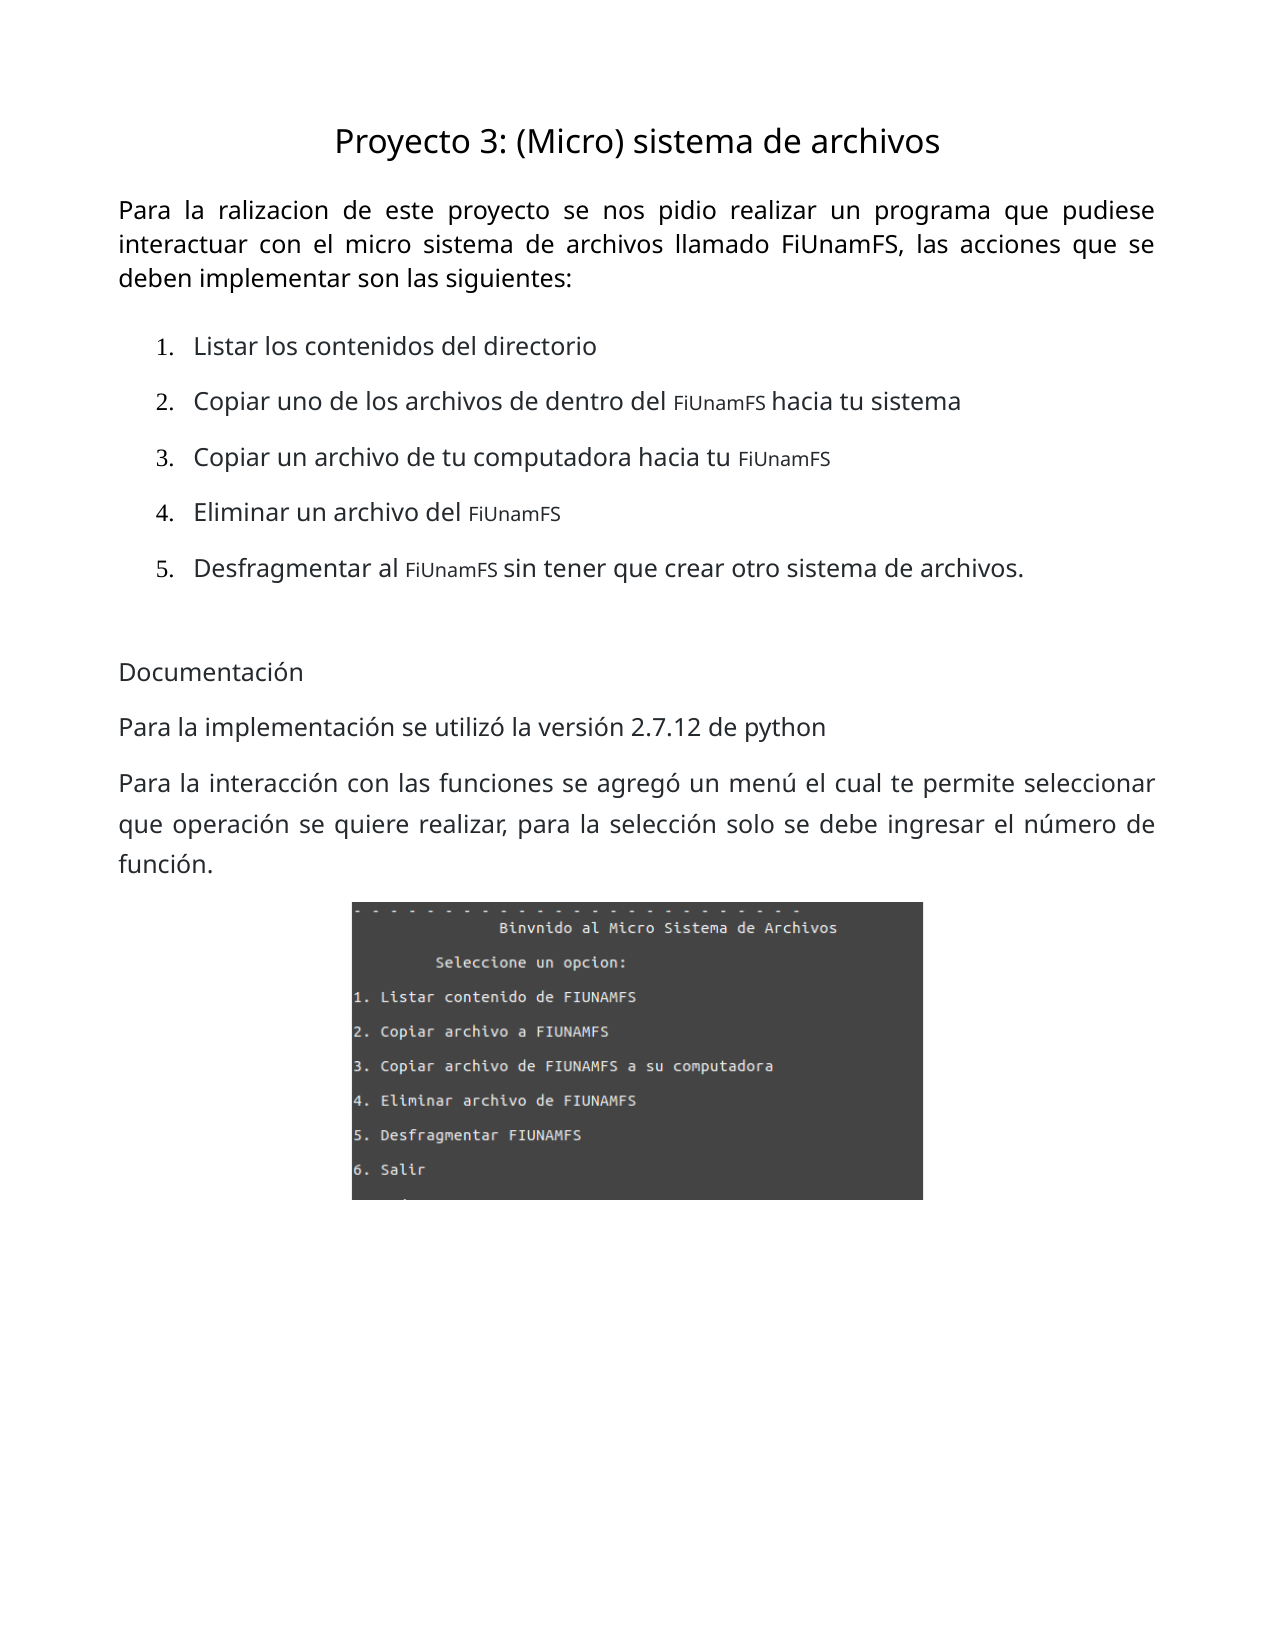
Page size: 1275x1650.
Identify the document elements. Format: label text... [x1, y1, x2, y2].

text Documentación [118, 655, 1157, 689]
list Desfragmentar al FiUnamFS sin tener que crear otro sistema de archivos. [156, 550, 1157, 584]
list Listar los contenidos del directorio [156, 328, 1157, 363]
list Copiar un archivo de tu computadora hacia tu FiUnamFS [156, 439, 1157, 473]
text Para la ralizacion de este proyecto se nos pidio realizar un programa que pudiese interactuar con el micro sistema de archivos llamado FiUnamFS, las acciones que se deben implementar son las siguientes: [118, 192, 1157, 294]
list Eliminar un archivo del FiUnamFS [156, 495, 1157, 529]
text Para la implementación se utilizó la versión 2.7.12 de python [118, 710, 1157, 744]
list Copiar uno de los archivos de dentro del FiUnamFS hacia tu sistema [156, 384, 1157, 418]
text Para la interacción con las funciones se agregó un menú el cual te permite seleccionar que operación se quiere realizar, para la selección solo se debe ingresar el número de función. [118, 766, 1157, 881]
text Proyecto 3: (Micro) sistema de archivos [118, 118, 1157, 163]
